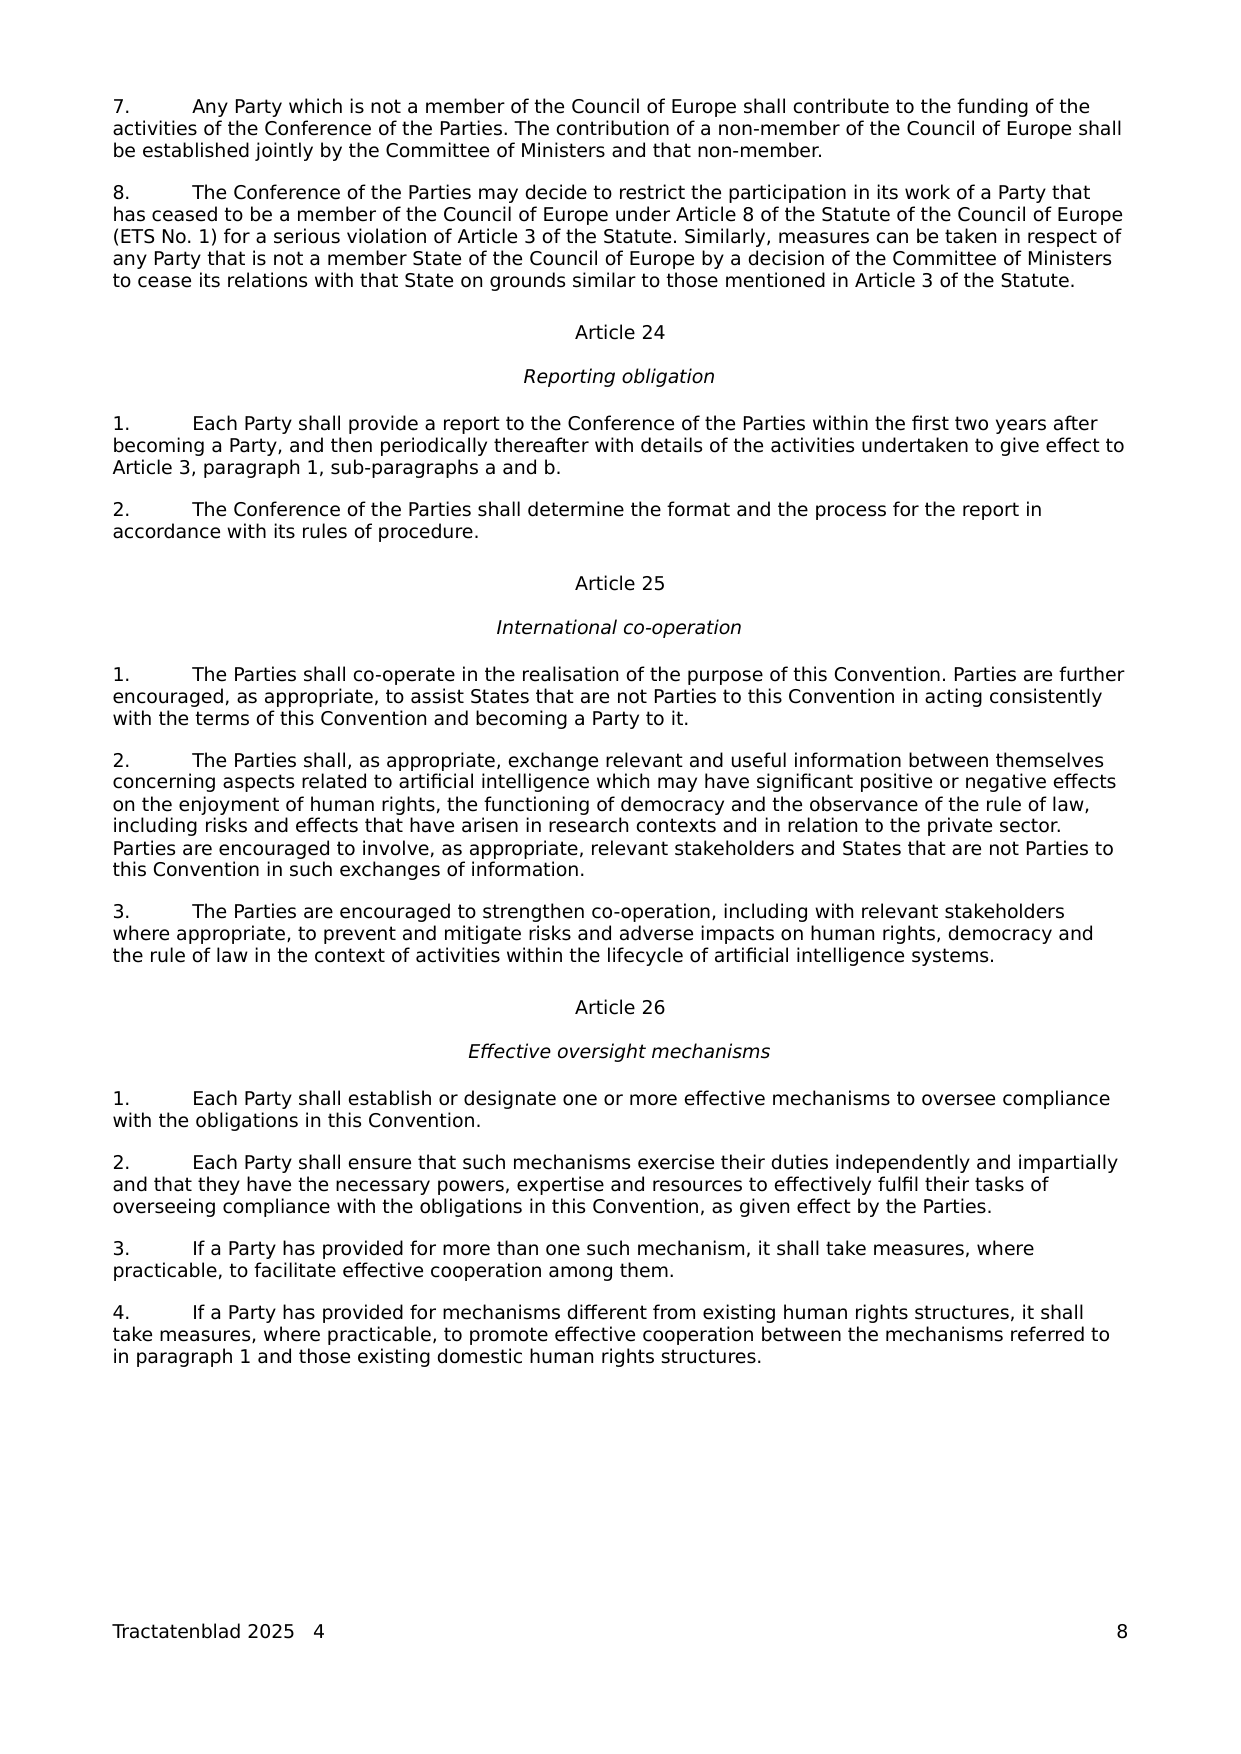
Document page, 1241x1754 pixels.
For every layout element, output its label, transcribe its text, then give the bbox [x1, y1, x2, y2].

text 7. Any Party which is not a member of the Council of Europe shall contribute to the funding of the activities of the Conference of the Parties. The contribution of a non-member of the Council of Europe shall be established jointly by the Committee of Ministers and that non-member. [112, 96, 1128, 162]
text 1. Each Party shall establish or designate one or more effective mechanisms to oversee compliance with the obligations in this Convention. [112, 1088, 1128, 1132]
text 2. The Parties shall, as appropriate, exchange relevant and useful information between themselves concerning aspects related to artificial intelligence which may have significant positive or negative effects on the enjoyment of human rights, the functioning of democracy and the observance of the rule of law, including risks and effects that have arisen in research contexts and in relation to the private sector. Parties are encouraged to involve, as appropriate, relevant stakeholders and States that are not Parties to this Convention in such exchanges of information. [112, 749, 1128, 881]
text 1. Each Party shall provide a report to the Conference of the Parties within the first two years after becoming a Party, and then periodically thereafter with details of the activities undertaken to give effect to Article 3, paragraph 1, sub-paragraphs a and b. [112, 413, 1128, 479]
text 8. The Conference of the Parties may decide to restrict the participation in its work of a Party that has ceased to be a member of the Council of Europe under Article 8 of the Statute of the Council of Europe (ETS No. 1) for a serious violation of Article 3 of the Statute. Similarly, measures can be taken in respect of any Party that is not a member State of the Council of Europe by a decision of the Committee of Ministers to cease its relations with that State on grounds similar to those mentioned in Article 3 of the Statute. [112, 182, 1128, 292]
subtitle Article 26 Effective oversight mechanisms [112, 997, 1128, 1063]
text 1. The Parties shall co-operate in the realisation of the purpose of this Convention. Parties are further encouraged, as appropriate, to assist States that are not Parties to this Convention in acting consistently with the terms of this Convention and becoming a Party to it. [112, 663, 1128, 729]
subtitle Article 25 International co-operation [112, 573, 1128, 638]
subtitle Article 24 Reporting obligation [112, 322, 1128, 388]
text 2. The Conference of the Parties shall determine the format and the process for the report in accordance with its rules of procedure. [112, 499, 1128, 543]
text 3. The Parties are encouraged to strengthen co-operation, including with relevant stakeholders where appropriate, to prevent and mitigate risks and adverse impacts on human rights, democracy and the rule of law in the context of activities within the lifecycle of artificial intelligence systems. [112, 901, 1128, 967]
text 4. If a Party has provided for mechanisms different from existing human rights structures, it shall take measures, where practicable, to promote effective cooperation between the mechanisms referred to in paragraph 1 and those existing domestic human rights structures. [112, 1302, 1128, 1368]
text 3. If a Party has provided for more than one such mechanism, it shall take measures, where practicable, to facilitate effective cooperation among them. [112, 1238, 1128, 1282]
text 2. Each Party shall ensure that such mechanisms exercise their duties independently and impartially and that they have the necessary powers, expertise and resources to effectively fulfil their tasks of overseeing compliance with the obligations in this Convention, as given effect by the Parties. [112, 1152, 1128, 1218]
